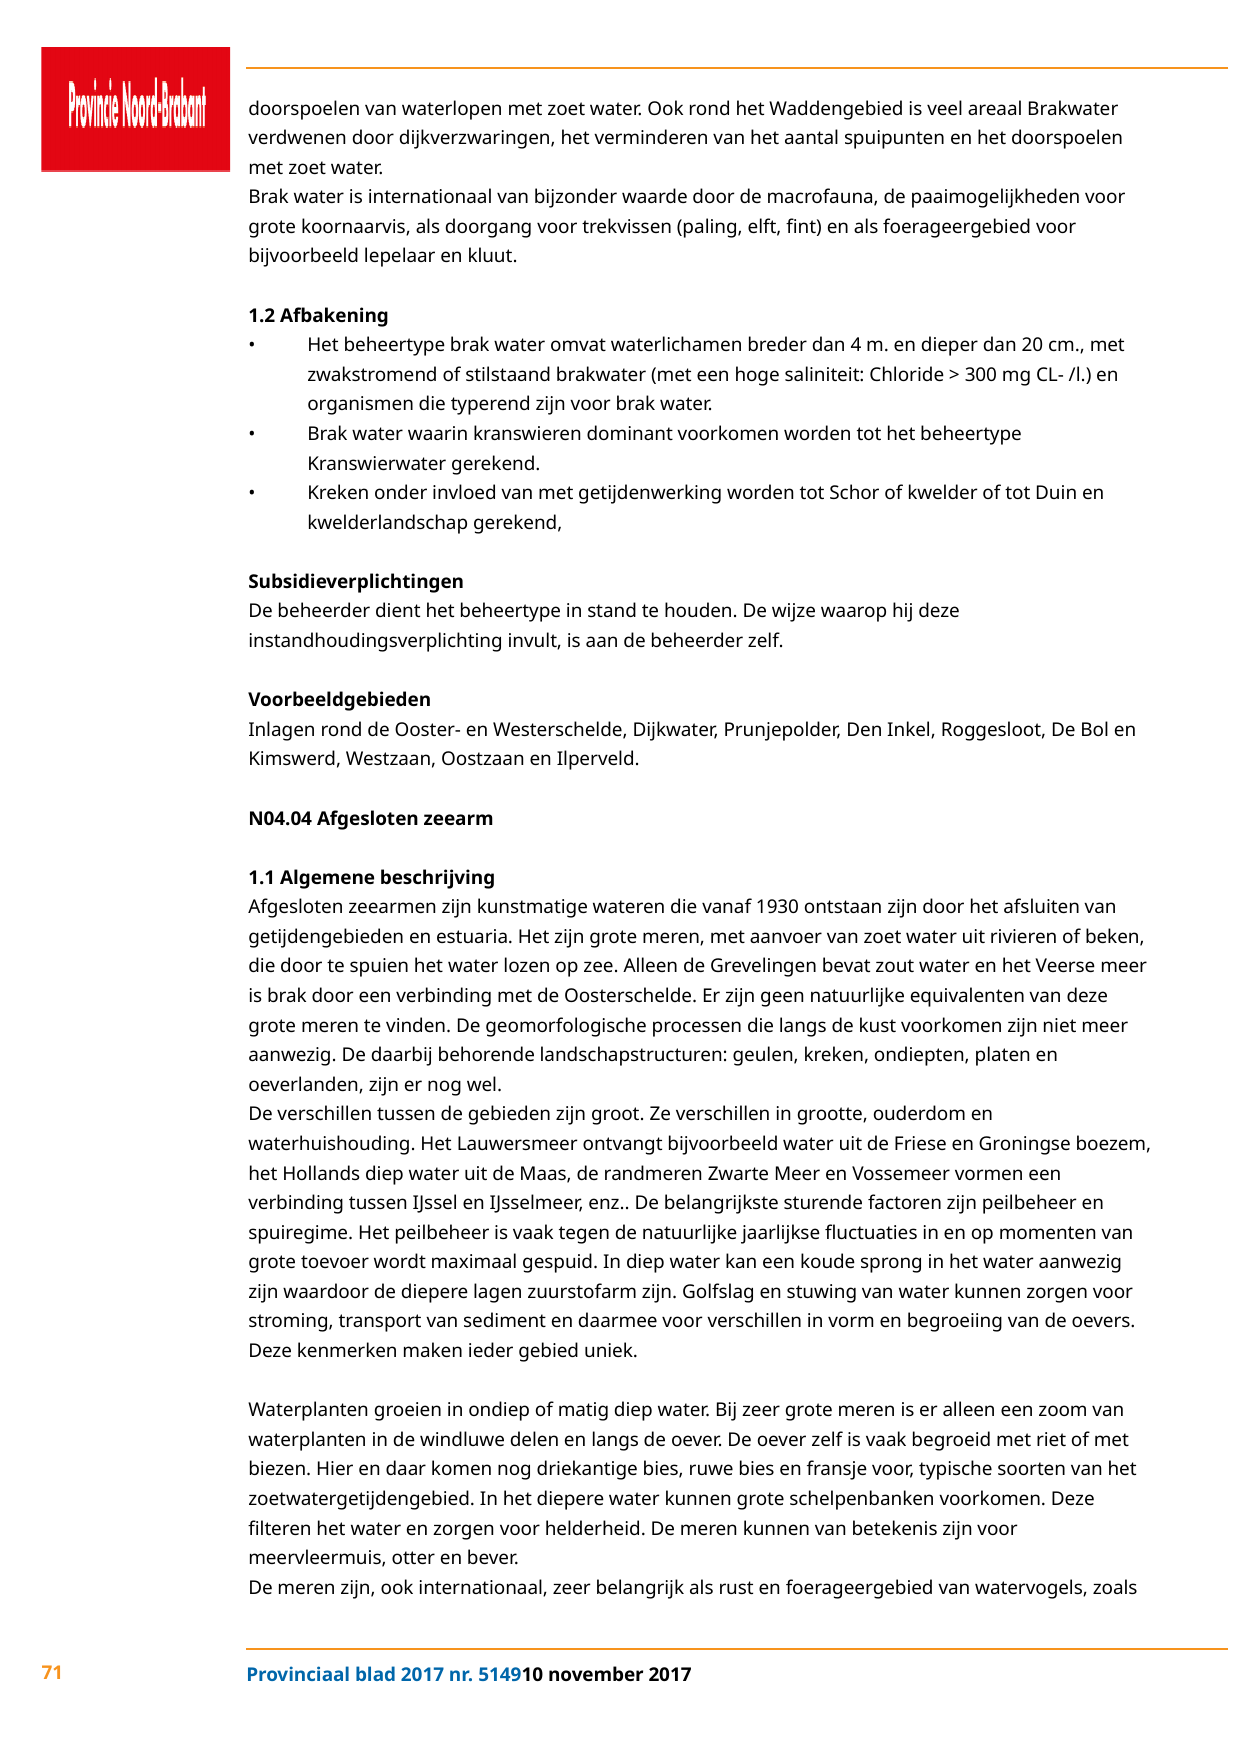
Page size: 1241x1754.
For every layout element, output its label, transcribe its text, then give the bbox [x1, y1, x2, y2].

text Afgesloten zeearmen zijn kunstmatige wateren die vanaf 1930 ontstaan zijn door het afsluiten van getijdengebieden en estuaria. Het zijn grote meren, met aanvoer van zoet water uit rivieren of beken, die door te spuien het water lozen op zee. Alleen de Grevelingen bevat zout water en het Veerse meer is brak door een verbinding met de Oosterschelde. Er zijn geen natuurlijke equivalenten van deze grote meren te vinden. De geomorfologische processen die langs de kust voorkomen zijn niet meer aanwezig. De daarbij behorende landschapstructuren: geulen, kreken, ondiepten, platen en oeverlanden, zijn er nog wel. [248, 893, 1152, 1097]
text Waterplanten groeien in ondiep of matig diep water. Bij zeer grote meren is er alleen een zoom van waterplanten in de windluwe delen en langs de oever. De oever zelf is vaak begroeid met riet of met biezen. Hier en daar komen nog driekantige bies, ruwe bies en fransje voor, typische soorten van het zoetwatergetijdengebied. In het diepere water kunnen grote schelpenbanken voorkomen. Deze filteren het water en zorgen voor helderheid. De meren kunnen van betekenis zijn voor meervleermuis, otter en bever. [248, 1396, 1152, 1570]
text 1.1 Algemene beschrijving [248, 864, 1152, 890]
text doorspoelen van waterlopen met zoet water. Ook rond het Waddengebied is veel areaal Brakwater verdwenen door dijkverzwaringen, het verminderen van het aantal spuipunten en het doorspoelen met zoet water. [248, 95, 1152, 180]
text Brak water is internationaal van bijzonder waarde door de macrofauna, de paaimogelijkheden voor grote koornaarvis, als doorgang voor trekvissen (paling, elft, fint) en als foerageergebied voor bijvoorbeeld lepelaar en kluut. [248, 183, 1152, 268]
text De beheerder dient het beheertype in stand te houden. De wijze waarop hij deze instandhoudingsverplichting invult, is aan de beheerder zelf. [248, 598, 1152, 653]
picture [41, 47, 231, 172]
text De verschillen tussen de gebieden zijn groot. Ze verschillen in grootte, ouderdom en waterhuishouding. Het Lauwersmeer ontvangt bijvoorbeeld water uit de Friese en Groningse boezem, het Hollands diep water uit de Maas, de randmeren Zwarte Meer en Vossemeer vormen een verbinding tussen IJssel en IJsselmeer, enz.. De belangrijkste sturende factoren zijn peilbeheer en spuiregime. Het peilbeheer is vaak tegen de natuurlijke jaarlijkse fluctuaties in en op momenten van grote toevoer wordt maximaal gespuid. In diep water kan een koude sprong in het water aanwezig zijn waardoor de diepere lagen zuurstofarm zijn. Golfslag en stuwing van water kunnen zorgen voor stroming, transport van sediment en daarmee voor verschillen in vorm en begroeiing van de oevers. Deze kenmerken maken ieder gebied uniek. [248, 1101, 1152, 1363]
list Het beheertype brak water omvat waterlichamen breder dan 4 m. en dieper dan 20 cm., met zwakstromend of stilstaand brakwater (met een hoge saliniteit: Chloride > 300 mg CL- /l.) en organismen die typerend zijn voor brak water. [248, 331, 1152, 416]
text Voorbeeldgebieden [248, 686, 1152, 712]
list Brak water waarin kranswieren dominant voorkomen worden tot het beheertype Kranswierwater gerekend. [248, 420, 1152, 476]
text N04.04 Afgesloten zeearm [248, 805, 1152, 831]
list Kreken onder invloed van met getijdenwerking worden tot Schor of kwelder of tot Duin en kwelderlandschap gerekend, [248, 479, 1152, 535]
text De meren zijn, ook internationaal, zeer belangrijk als rust en foerageergebied van watervogels, zoals [248, 1574, 1152, 1600]
text 1.2 Afbakening [248, 302, 1152, 328]
text Subsidieverplichtingen [248, 568, 1152, 594]
text Inlagen rond de Ooster- en Westerschelde, Dijkwater, Prunjepolder, Den Inkel, Roggesloot, De Bol en Kimswerd, Westzaan, Oostzaan en Ilperveld. [248, 716, 1152, 771]
